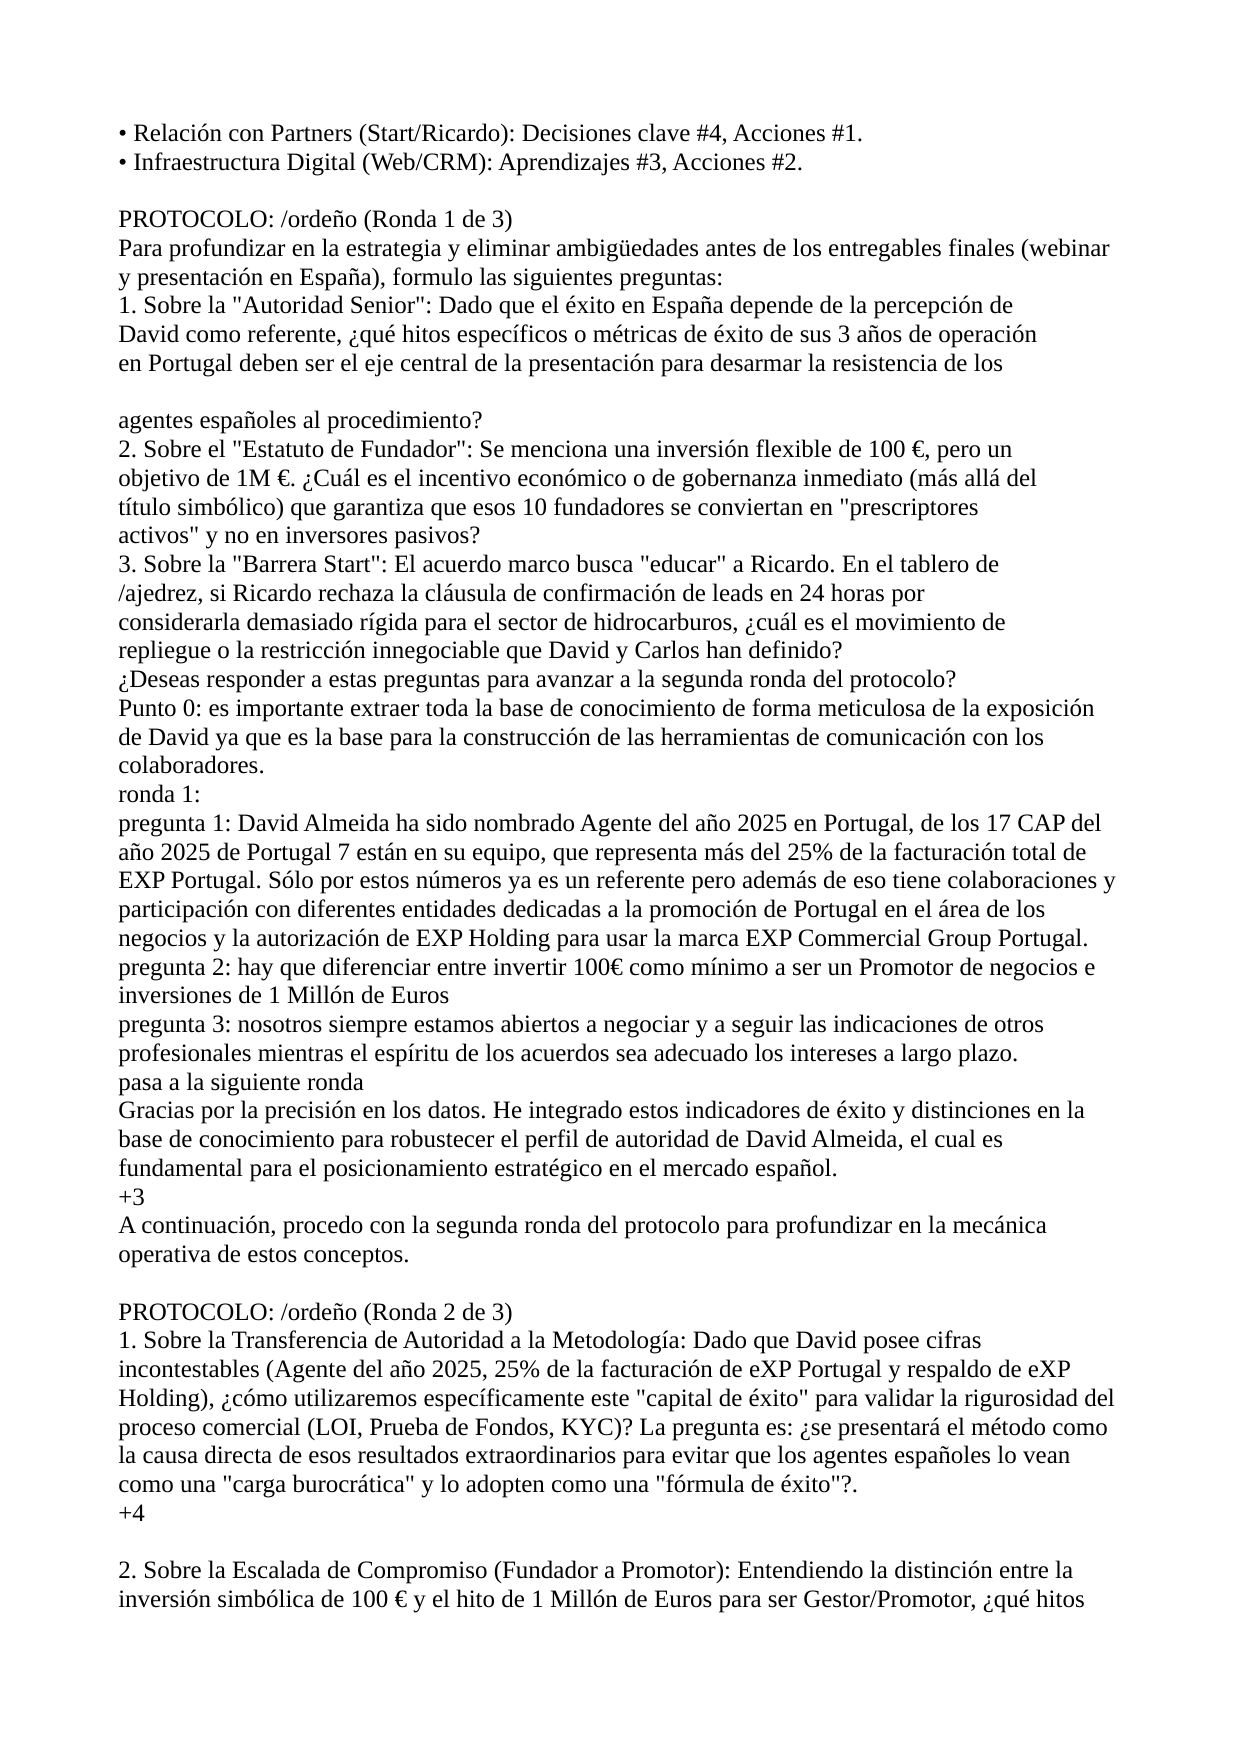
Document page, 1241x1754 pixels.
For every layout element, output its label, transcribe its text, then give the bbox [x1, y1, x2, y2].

table_header • Relación con Partners (Start/Ricardo): Decisiones clave #4, Acciones #1. • Infraestructura Digital (Web/CRM): Aprendizajes #3, Acciones #2. PROTOCOLO: /ordeño (Ronda 1 de 3) Para profundizar en la estrategia y eliminar ambigüedades antes de los entregables finales (webinar y presentación en España), formulo las siguientes preguntas: 1. Sobre la "Autoridad Senior": Dado que el éxito en España depende de la percepción de David como referente, ¿qué hitos específicos o métricas de éxito de sus 3 años de operación en Portugal deben ser el eje central de la presentación para desarmar la resistencia de los agentes españoles al procedimiento? 2. Sobre el "Estatuto de Fundador": Se menciona una inversión flexible de 100 €, pero un objetivo de 1M €. ¿Cuál es el incentivo económico o de gobernanza inmediato (más allá del título simbólico) que garantiza que esos 10 fundadores se conviertan en "prescriptores activos" y no en inversores pasivos? 3. Sobre la "Barrera Start": El acuerdo marco busca "educar" a Ricardo. En el tablero de /ajedrez, si Ricardo rechaza la cláusula de confirmación de leads en 24 horas por considerarla demasiado rígida para el sector de hidrocarburos, ¿cuál es el movimiento de repliegue o la restricción innegociable que David y Carlos han definido? ¿Deseas responder a estas preguntas para avanzar a la segunda ronda del protocolo? Punto 0: es importante extraer toda la base de conocimiento de forma meticulosa de la exposición de David ya que es la base para la construcción de las herramientas de comunicación con los colaboradores. ronda 1: pregunta 1: David Almeida ha sido nombrado Agente del año 2025 en Portugal, de los 17 CAP del año 2025 de Portugal 7 están en su equipo, que representa más del 25% de la facturación total de EXP Portugal. Sólo por estos números ya es un referente pero además de eso tiene colaboraciones y participación con diferentes entidades dedicadas a la promoción de Portugal en el área de los negocios y la autorización de EXP Holding para usar la marca EXP Commercial Group Portugal. pregunta 2: hay que diferenciar entre invertir 100€ como mínimo a ser un Promotor de negocios e inversiones de 1 Millón de Euros pregunta 3: nosotros siempre estamos abiertos a negociar y a seguir las indicaciones de otros profesionales mientras el espíritu de los acuerdos sea adecuado los intereses a largo plazo. pasa a la siguiente ronda Gracias por la precisión en los datos. He integrado estos indicadores de éxito y distinciones en la base de conocimiento para robustecer el perfil de autoridad de David Almeida, el cual es fundamental para el posicionamiento estratégico en el mercado español. +3 A continuación, procedo con la segunda ronda del protocolo para profundizar en la mecánica operativa de estos conceptos. PROTOCOLO: /ordeño (Ronda 2 de 3) 1. Sobre la Transferencia de Autoridad a la Metodología: Dado que David posee cifras incontestables (Agente del año 2025, 25% de la facturación de eXP Portugal y respaldo de eXP Holding), ¿cómo utilizaremos específicamente este "capital de éxito" para validar la rigurosidad del proceso comercial (LOI, Prueba de Fondos, KYC)? La pregunta es: ¿se presentará el método como la causa directa de esos resultados extraordinarios para evitar que los agentes españoles lo vean como una "carga burocrática" y lo adopten como una "fórmula de éxito"?. +4 2. Sobre la Escalada de Compromiso (Fundador a Promotor): Entendiendo la distinción entre la inversión simbólica de 100 € y el hito de 1 Millón de Euros para ser Gestor/Promotor, ¿qué hitos [118, 118, 1122, 1613]
